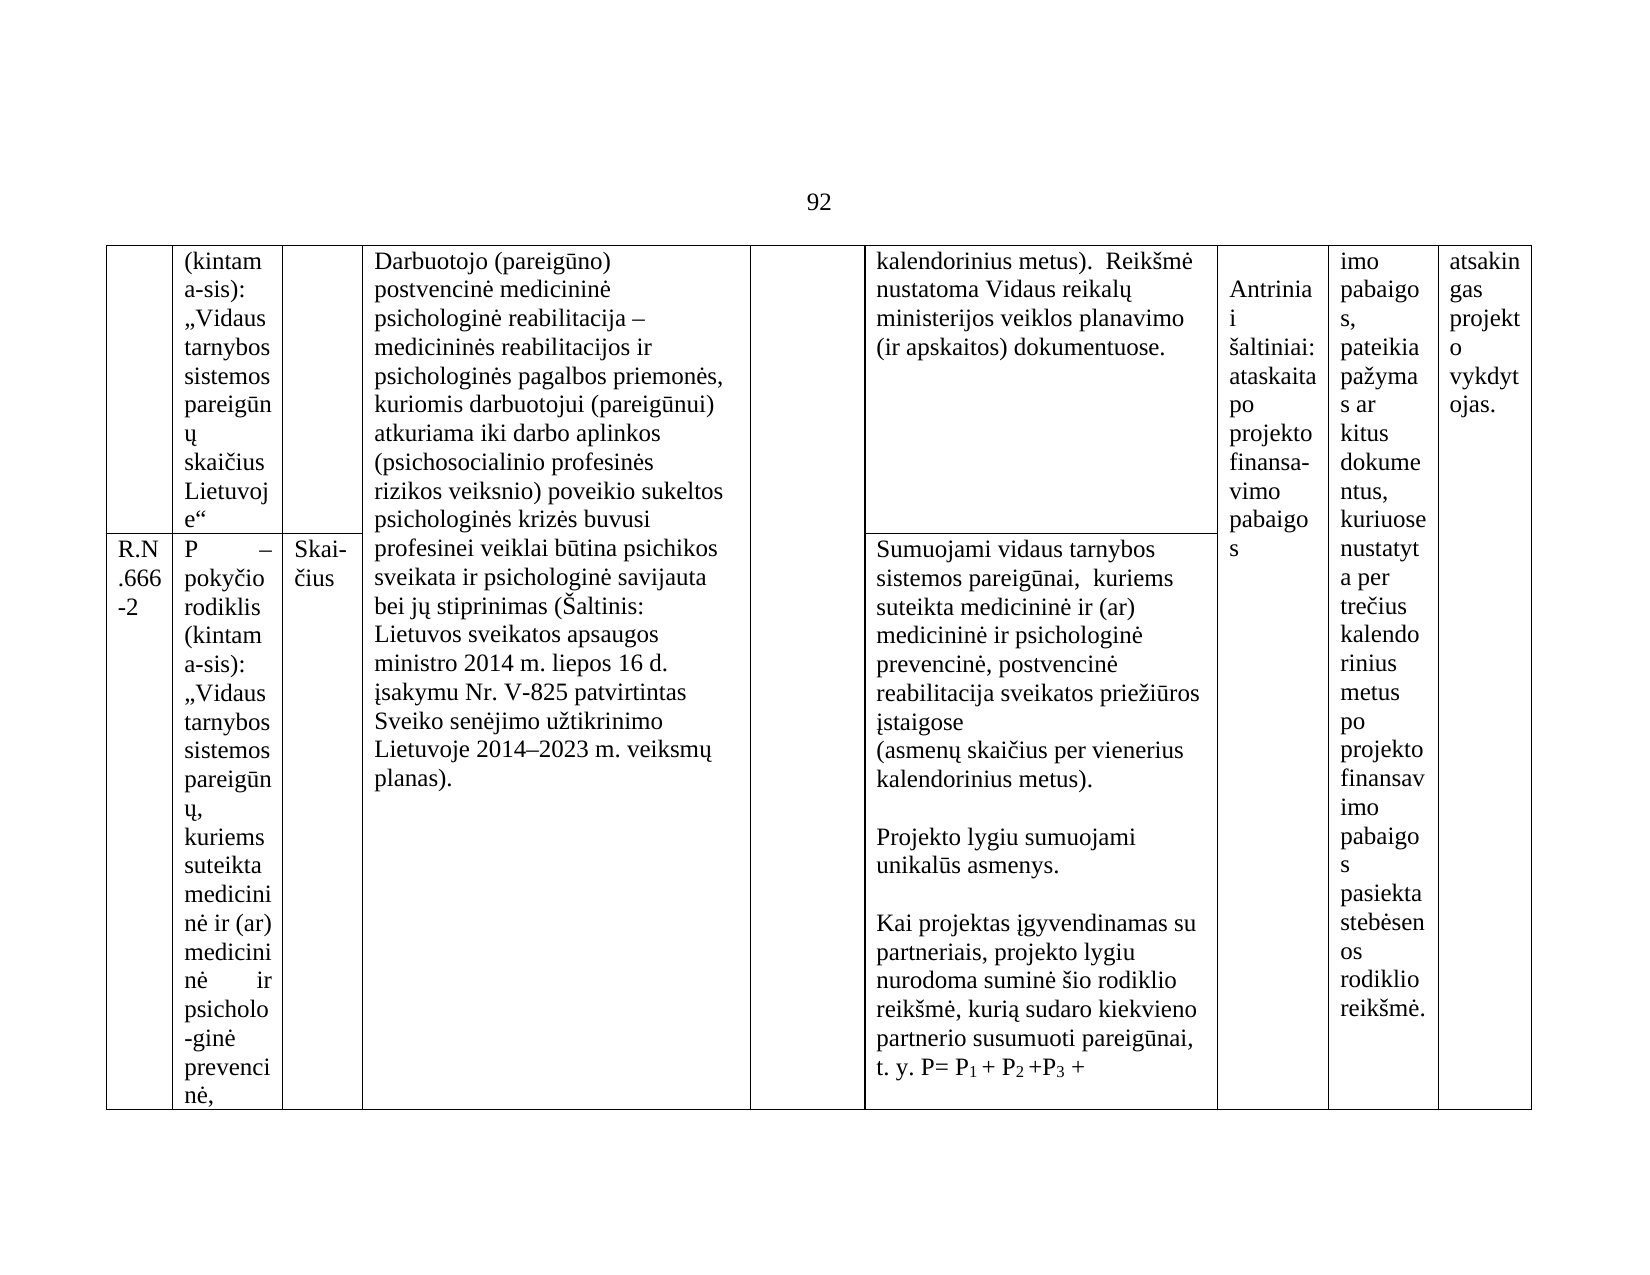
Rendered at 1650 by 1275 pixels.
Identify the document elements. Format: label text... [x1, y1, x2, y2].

table_cell kalendorinius metus). Reikšmė nustatoma Vidaus reikalų ministerijos veiklos planavimo (ir apskaitos) dokumentuose. [866, 246, 1217, 533]
table_cell Darbuotojo (pareigūno) postvencinė medicininė psichologinė reabilitacija – medicininės reabilitacijos ir psichologinės pagalbos priemonės, kuriomis darbuotojui (pareigūnui) atkuriama iki darbo aplinkos (psichosocialinio profesinės rizikos veiksnio) poveikio sukeltos psichologinės krizės buvusi profesinei veiklai būtina psichikos sveikata ir psichologinė savijauta bei jų stiprinimas (Šaltinis: Lietuvos sveikatos apsaugos ministro 2014 m. liepos 16 d. įsakymu Nr. V-825 patvirtintas Sveiko senėjimo užtikrinimo Lietuvoje 2014–2023 m. veiksmų planas). [363, 246, 750, 1109]
table_cell R.N.666-2 [107, 534, 172, 1109]
table_cell [107, 246, 172, 533]
table_cell Skai-čius [283, 534, 362, 1109]
table_cell [283, 246, 362, 533]
table_cell Sumuojami vidaus tarnybos sistemos pareigūnai, kuriems suteikta medicininė ir (ar) medicininė ir psichologinė prevencinė, postvencinė reabilitacija sveikatos priežiūros įstaigose (asmenų skaičius per vienerius kalendorinius metus). Projekto lygiu sumuojami unikalūs asmenys. Kai projektas įgyvendinamas su partneriais, projekto lygiu nurodoma suminė šio rodiklio reikšmė, kurią sudaro kiekvieno partnerio susumuoti pareigūnai, t. y. P= P1 + P2 +P3 + [866, 534, 1217, 1109]
table_cell atsakingas projekto vykdytojas. [1439, 246, 1531, 1109]
table_cell (kintama-sis): „Vidaus tarnybos sistemos pareigūnų skaičius Lietuvoje“ [173, 246, 282, 533]
table_cell imo pabaigos, pateikia pažymas ar kitus dokumentus, kuriuose nustatyta per trečius kalendorinius metus po projekto finansavimo pabaigos pasiekta stebėsenos rodiklio reikšmė. [1329, 246, 1438, 1109]
table_cell Antriniai šaltiniai: ataskaita po projekto finansa-vimo pabaigos [1218, 246, 1328, 1109]
table_cell P – pokyčio rodiklis (kintama-sis): „Vidaus tarnybos sistemos pareigūnų, kuriems suteikta medicininė ir (ar) medicininė ir psicholo-ginė prevencinė, [173, 534, 282, 1109]
table_cell [751, 246, 864, 1109]
